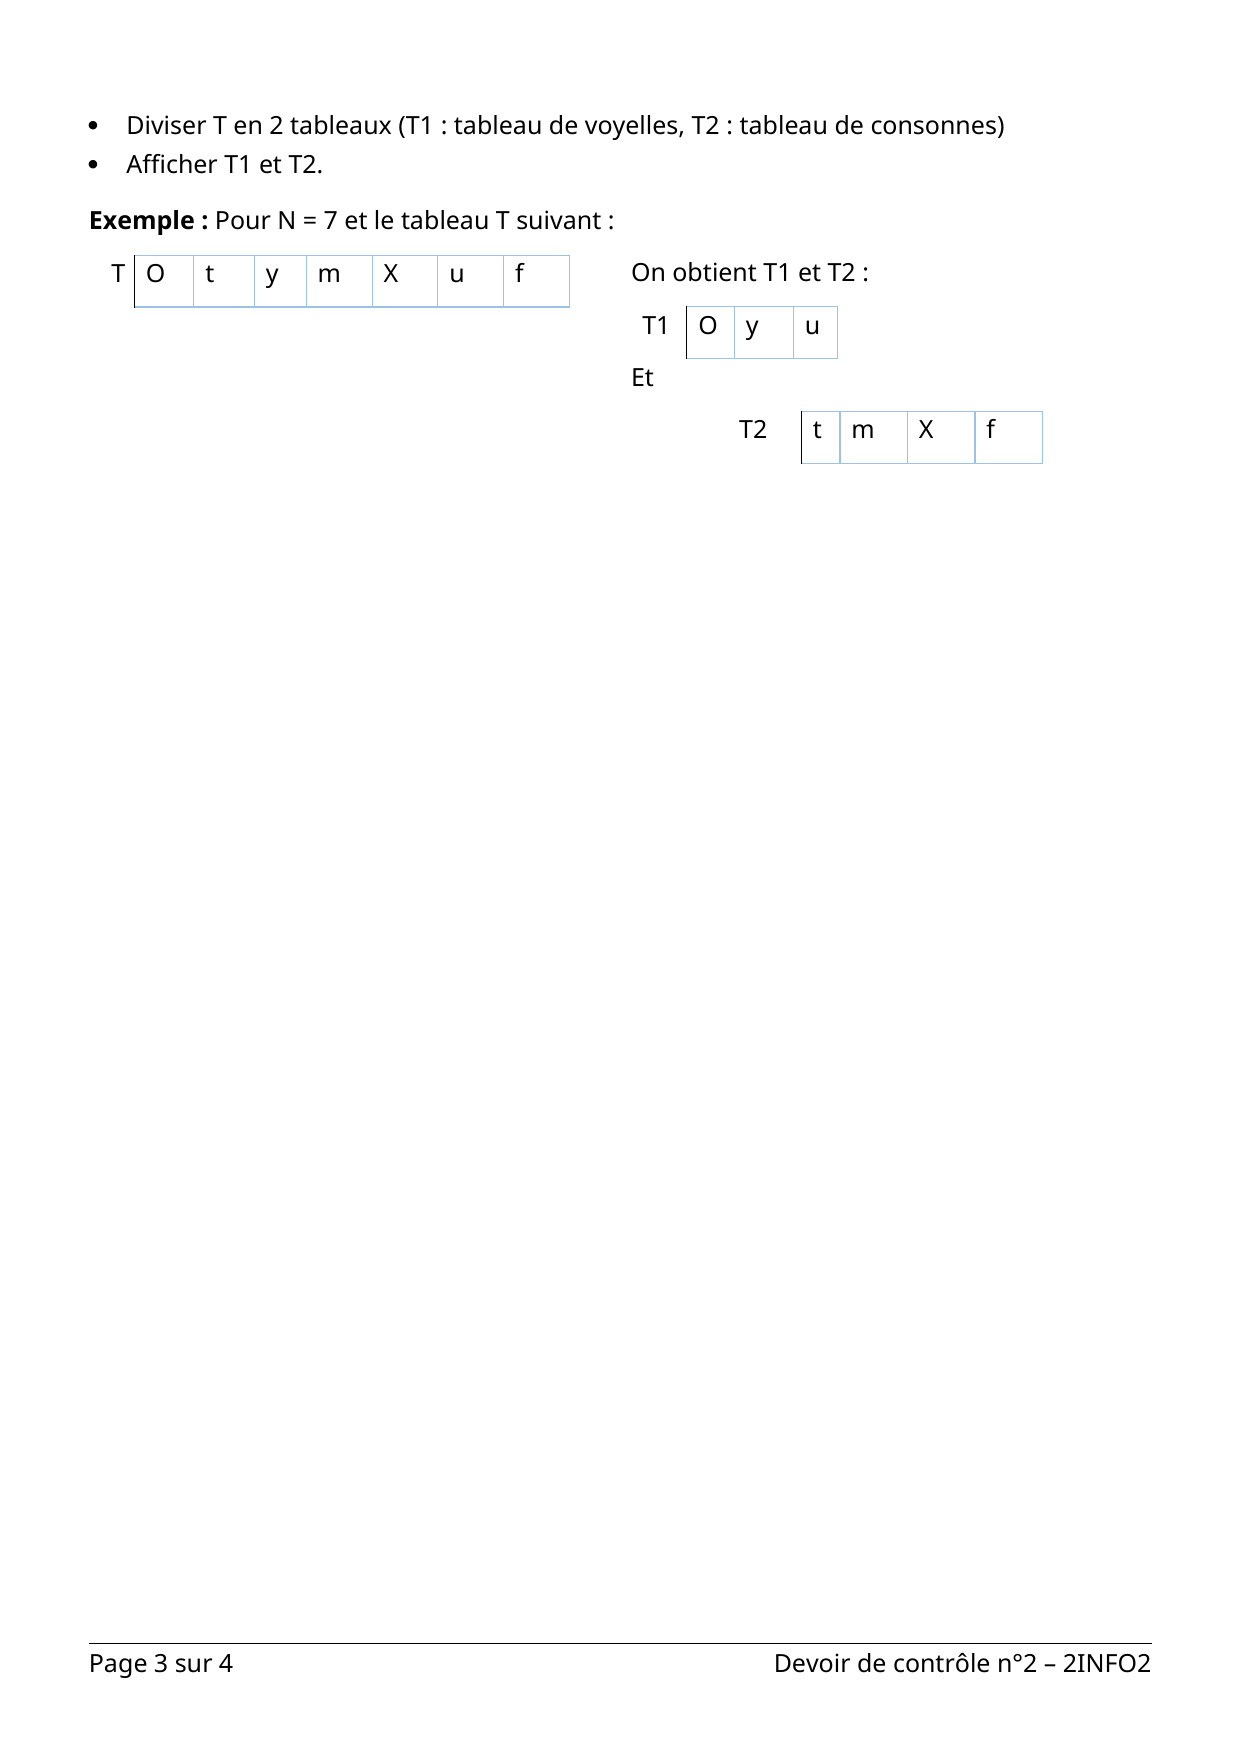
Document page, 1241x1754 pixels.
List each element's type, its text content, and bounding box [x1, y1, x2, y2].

table_header On obtient T1 et T2 : Et [620, 255, 1151, 464]
list Diviser T en 2 tableaux (T1 : tableau de voyelles, T2 : tableau de consonnes) [89, 108, 1152, 142]
table_header u [794, 307, 837, 358]
table_header f [976, 412, 1042, 463]
table_header t [802, 412, 839, 463]
table_header T [100, 255, 134, 306]
table_header m [307, 256, 372, 306]
table_header X [908, 412, 974, 463]
table_header y [255, 256, 306, 306]
table_header O [687, 307, 734, 358]
table_header u [438, 256, 503, 306]
table_header m [841, 412, 907, 463]
table_header X [373, 256, 437, 306]
table_header y [735, 307, 793, 358]
table_header [89, 255, 619, 464]
table_header T1 [631, 306, 686, 358]
table_header t [194, 256, 254, 306]
text Exemple : Pour N = 7 et le tableau T suivant : [89, 203, 1152, 237]
table_header T2 [728, 411, 801, 463]
table_header f [504, 256, 569, 306]
table_header O [135, 256, 193, 306]
list Afficher T1 et T2. [89, 147, 1152, 181]
